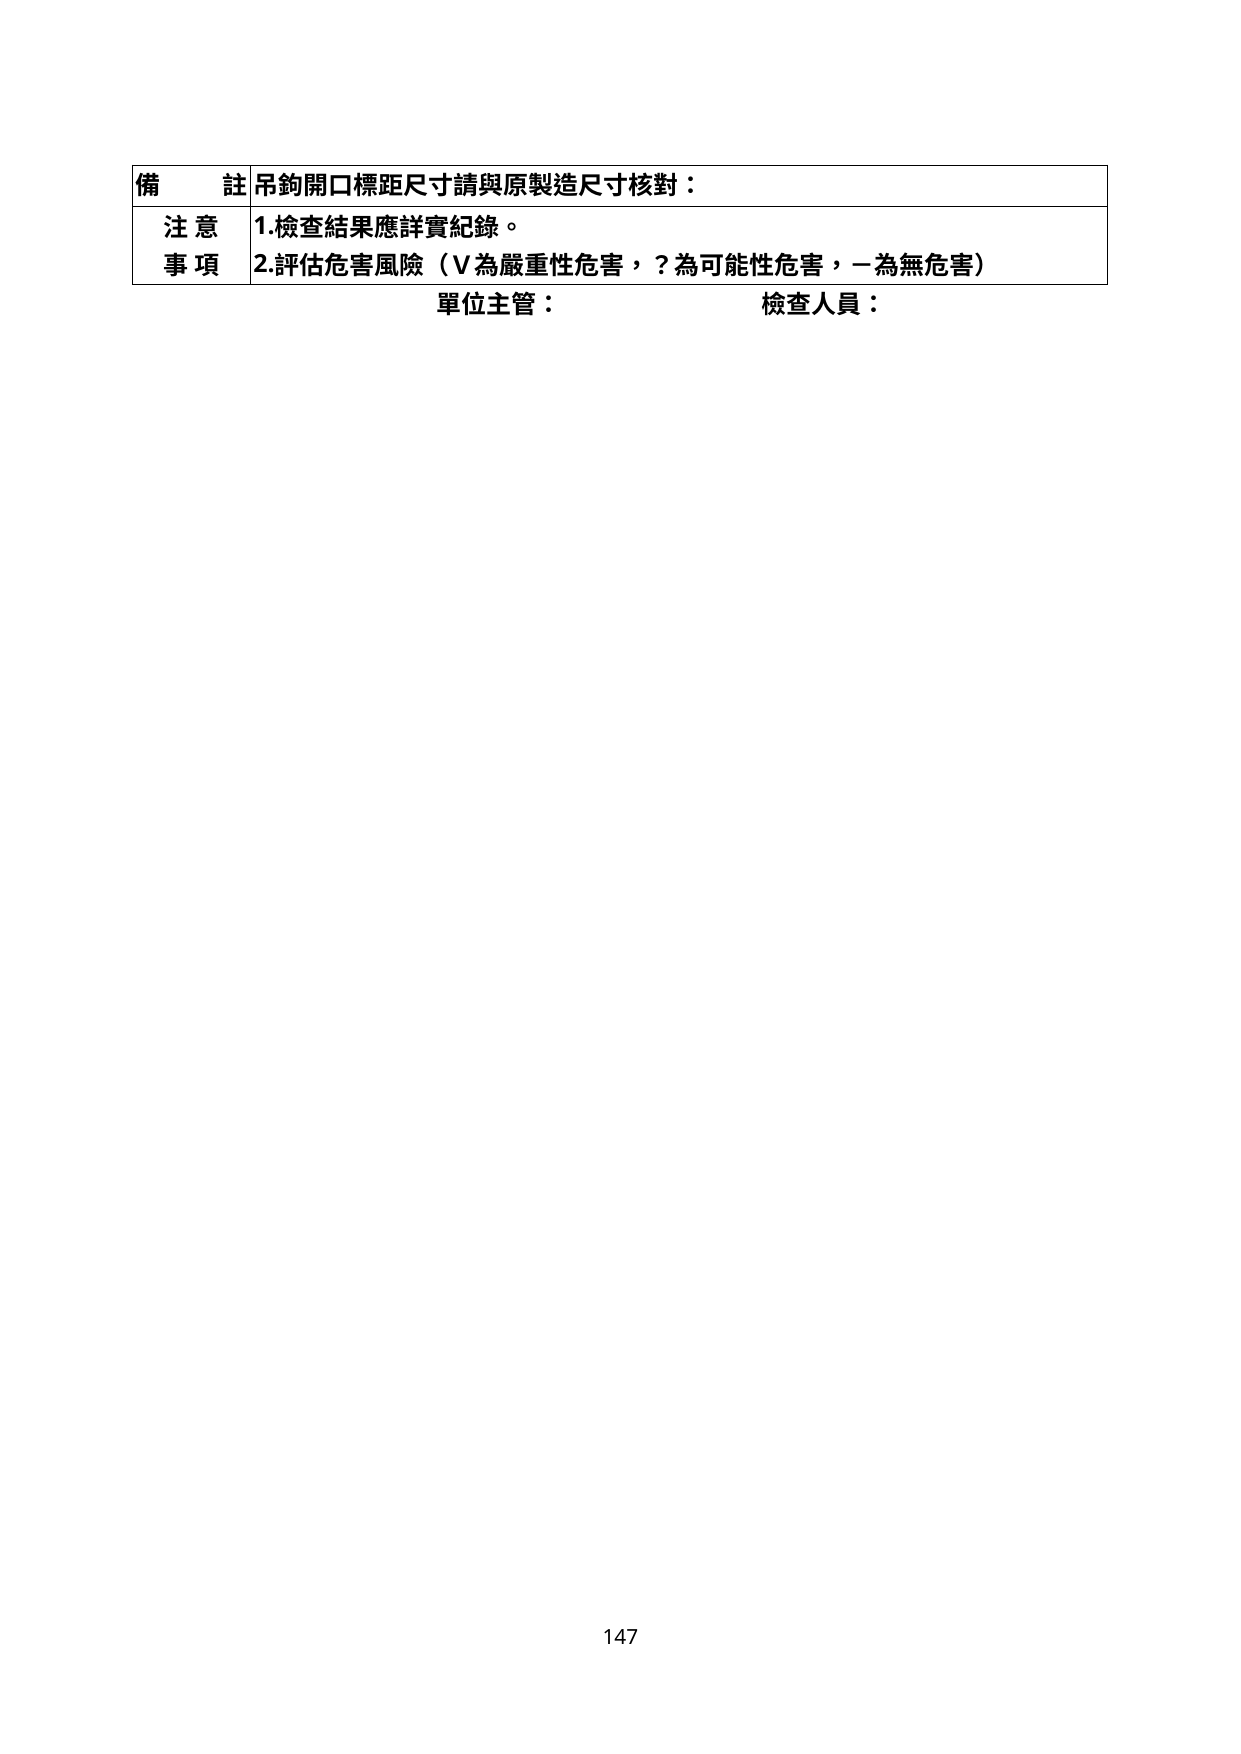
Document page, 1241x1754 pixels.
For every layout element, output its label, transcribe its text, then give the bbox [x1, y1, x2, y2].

text 單位主管： 檢查人員： [136, 285, 1104, 322]
table_cell 1.檢查結果應詳實紀錄。 2.評估危害風險（Ｖ為嚴重性危害，？為可能性危害，－為無危害） [251, 207, 1107, 284]
table_cell 吊鉤開口標距尺寸請與原製造尺寸核對： [251, 166, 1107, 206]
table_cell 注 意 事 項 [133, 207, 250, 284]
table_cell 備註 [133, 166, 250, 206]
